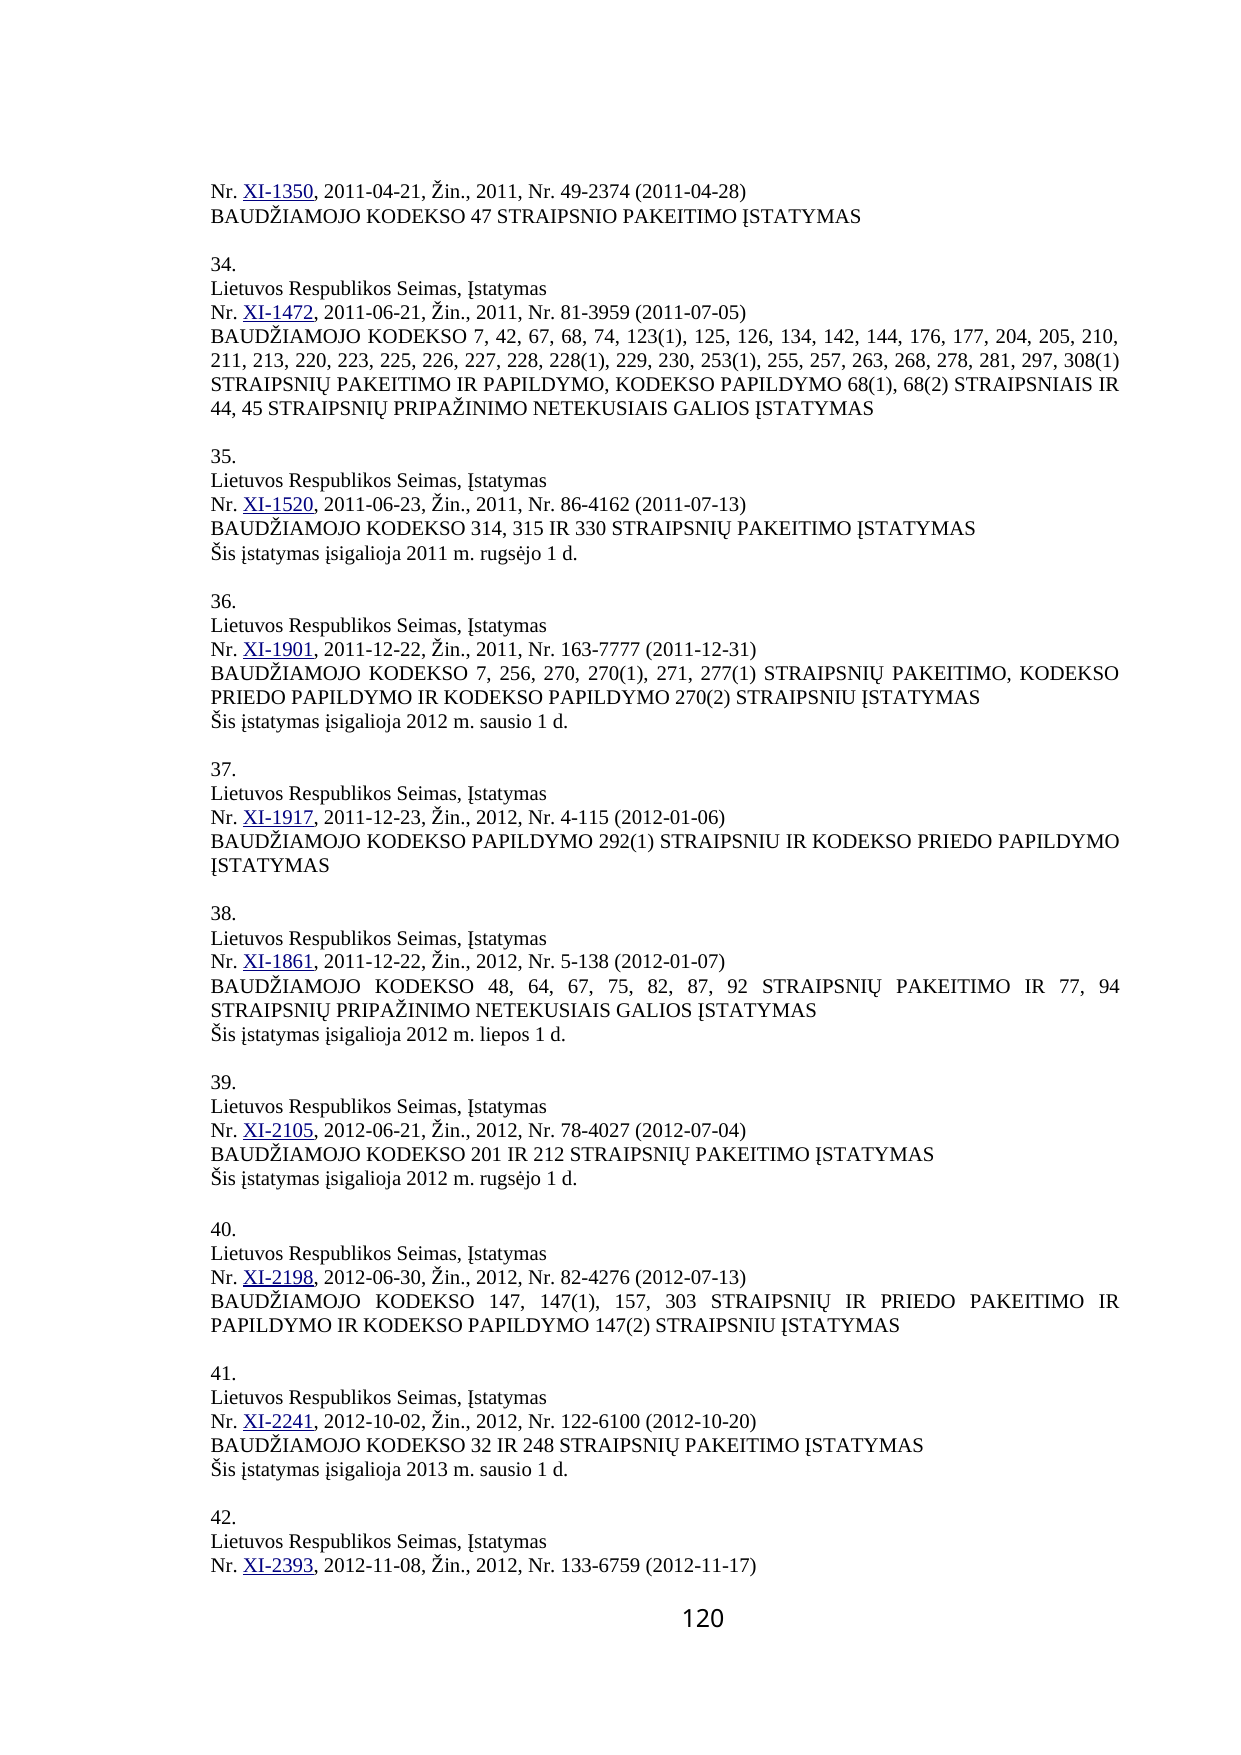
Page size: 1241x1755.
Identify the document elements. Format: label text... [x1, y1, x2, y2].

text Šis įstatymas įsigalioja 2013 m. sausio 1 d. [210, 1457, 1120, 1481]
text Nr. XI-2105, 2012-06-21, Žin., 2012, Nr. 78-4027 (2012-07-04) [210, 1118, 1120, 1142]
text Nr. XI-1520, 2011-06-23, Žin., 2011, Nr. 86-4162 (2011-07-13) [210, 492, 1120, 516]
text Lietuvos Respublikos Seimas, Įstatymas [210, 276, 1120, 300]
text BAUDŽIAMOJO KODEKSO 32 IR 248 STRAIPSNIŲ PAKEITIMO ĮSTATYMAS [210, 1433, 1120, 1457]
text BAUDŽIAMOJO KODEKSO 48, 64, 67, 75, 82, 87, 92 STRAIPSNIŲ PAKEITIMO IR 77, 94 STRAIPSNIŲ PRIPAŽINIMO NETEKUSIAIS GALIOS ĮSTATYMAS [210, 973, 1120, 1022]
text 38. [210, 901, 1120, 925]
text Lietuvos Respublikos Seimas, Įstatymas [210, 925, 1120, 949]
text 37. [210, 757, 1120, 781]
text Lietuvos Respublikos Seimas, Įstatymas [210, 613, 1120, 637]
text Lietuvos Respublikos Seimas, Įstatymas [210, 1385, 1120, 1409]
text Šis įstatymas įsigalioja 2012 m. rugsėjo 1 d. [210, 1166, 1120, 1190]
text Nr. XI-2241, 2012-10-02, Žin., 2012, Nr. 122-6100 (2012-10-20) [210, 1409, 1120, 1433]
text BAUDŽIAMOJO KODEKSO 201 IR 212 STRAIPSNIŲ PAKEITIMO ĮSTATYMAS [210, 1142, 1120, 1166]
text Nr. XI-1901, 2011-12-22, Žin., 2011, Nr. 163-7777 (2011-12-31) [210, 637, 1120, 661]
text 39. [210, 1070, 1120, 1094]
text Šis įstatymas įsigalioja 2012 m. liepos 1 d. [210, 1022, 1120, 1046]
text Lietuvos Respublikos Seimas, Įstatymas [210, 468, 1120, 492]
text Lietuvos Respublikos Seimas, Įstatymas [210, 1529, 1120, 1553]
text Lietuvos Respublikos Seimas, Įstatymas [210, 1241, 1120, 1264]
text Šis įstatymas įsigalioja 2012 m. sausio 1 d. [210, 709, 1120, 733]
text Lietuvos Respublikos Seimas, Įstatymas [210, 1094, 1120, 1118]
text Nr. XI-1861, 2011-12-22, Žin., 2012, Nr. 5-138 (2012-01-07) [210, 949, 1120, 973]
text BAUDŽIAMOJO KODEKSO 314, 315 IR 330 STRAIPSNIŲ PAKEITIMO ĮSTATYMAS [210, 516, 1120, 540]
text BAUDŽIAMOJO KODEKSO 7, 256, 270, 270(1), 271, 277(1) STRAIPSNIŲ PAKEITIMO, KODEKSO PRIEDO PAPILDYMO IR KODEKSO PAPILDYMO 270(2) STRAIPSNIU ĮSTATYMAS [210, 661, 1120, 709]
text Lietuvos Respublikos Seimas, Įstatymas [210, 781, 1120, 805]
text BAUDŽIAMOJO KODEKSO 147, 147(1), 157, 303 STRAIPSNIŲ IR PRIEDO PAKEITIMO IR PAPILDYMO IR KODEKSO PAPILDYMO 147(2) STRAIPSNIU ĮSTATYMAS [210, 1289, 1120, 1337]
text BAUDŽIAMOJO KODEKSO 7, 42, 67, 68, 74, 123(1), 125, 126, 134, 142, 144, 176, 177, 204, 205, 210, 211, 213, 220, 223, 225, 226, 227, 228, 228(1), 229, 230, 253(1), 255, 257, 263, 268, 278, 281, 297, 308(1) STRAIPSNIŲ PAKEITIMO IR PAPILDYMO, KODEKSO PAPILDYMO 68(1), 68(2) STRAIPSNIAIS IR 44, 45 STRAIPSNIŲ PRIPAŽINIMO NETEKUSIAIS GALIOS ĮSTATYMAS [210, 324, 1120, 420]
text Nr. XI-1472, 2011-06-21, Žin., 2011, Nr. 81-3959 (2011-07-05) [210, 300, 1120, 324]
text 36. [210, 588, 1120, 613]
text Šis įstatymas įsigalioja 2011 m. rugsėjo 1 d. [210, 540, 1120, 564]
text Nr. XI-2393, 2012-11-08, Žin., 2012, Nr. 133-6759 (2012-11-17) [210, 1553, 1120, 1577]
text 42. [210, 1505, 1120, 1529]
text 40. [210, 1216, 1120, 1241]
text Nr. XI-2198, 2012-06-30, Žin., 2012, Nr. 82-4276 (2012-07-13) [210, 1264, 1120, 1289]
text 34. [210, 252, 1120, 276]
text Nr. XI-1917, 2011-12-23, Žin., 2012, Nr. 4-115 (2012-01-06) [210, 805, 1120, 829]
text Nr. XI-1350, 2011-04-21, Žin., 2011, Nr. 49-2374 (2011-04-28) [210, 179, 1120, 203]
text BAUDŽIAMOJO KODEKSO PAPILDYMO 292(1) STRAIPSNIU IR KODEKSO PRIEDO PAPILDYMO ĮSTATYMAS [210, 829, 1120, 877]
text BAUDŽIAMOJO KODEKSO 47 STRAIPSNIO PAKEITIMO ĮSTATYMAS [210, 203, 1120, 228]
text 41. [210, 1361, 1120, 1385]
text 35. [210, 444, 1120, 468]
